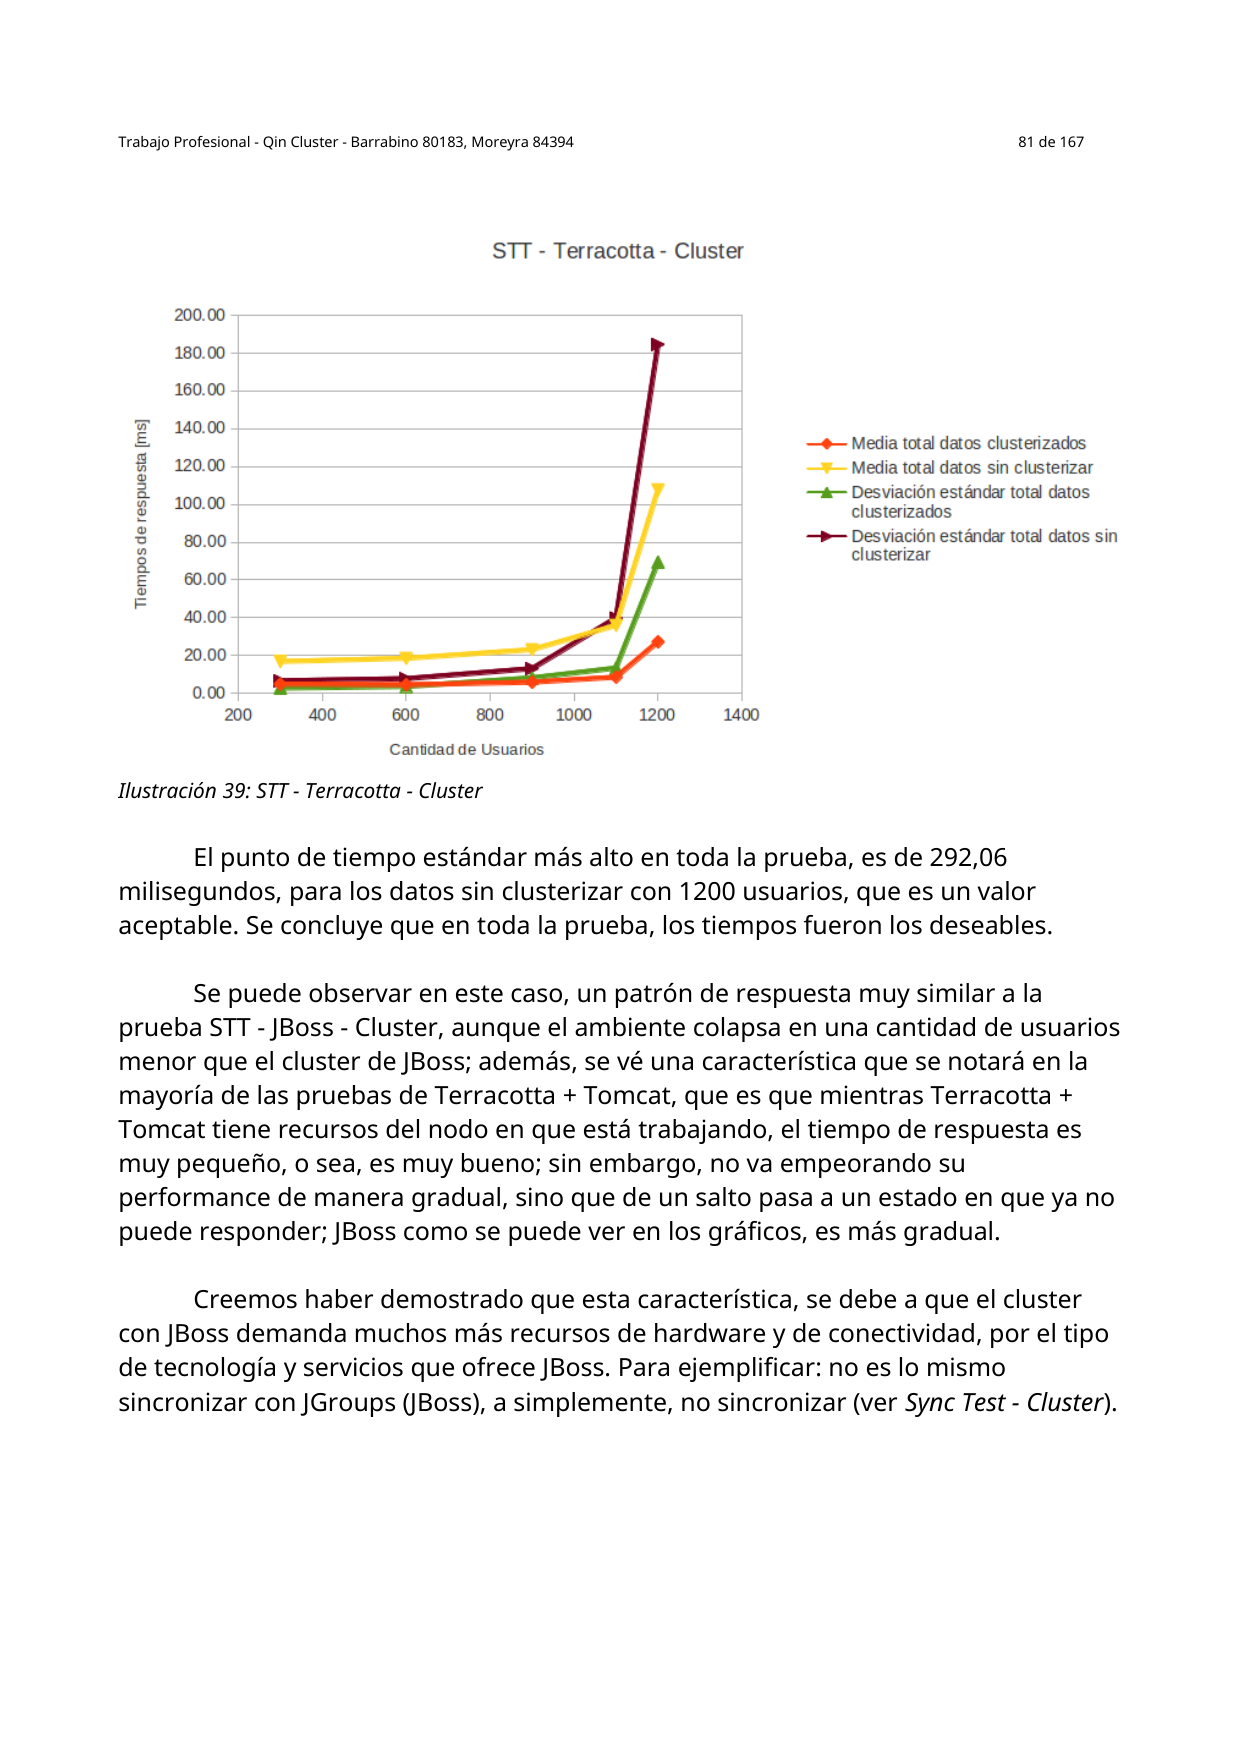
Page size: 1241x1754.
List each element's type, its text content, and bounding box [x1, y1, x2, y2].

text Creemos haber demostrado que esta característica, se debe a que el cluster con JBoss demanda muchos más recursos de hardware y de conectividad, por el tipo de tecnología y servicios que ofrece JBoss. Para ejemplificar: no es lo mismo sincronizar con JGroups (JBoss), a simplemente, no sincronizar (ver Sync Test - Cluster). [118, 1282, 1122, 1418]
picture [118, 228, 1123, 777]
text El punto de tiempo estándar más alto en toda la prueba, es de 292,06 milisegundos, para los datos sin clusterizar con 1200 usuarios, que es un valor aceptable. Se concluye que en toda la prueba, los tiempos fueron los deseables. [118, 839, 1122, 941]
text Se puede observar en este caso, un patrón de respuesta muy similar a la prueba STT - JBoss - Cluster, aunque el ambiente colapsa en una cantidad de usuarios menor que el cluster de JBoss; además, se vé una característica que se notará en la mayoría de las pruebas de Terracotta + Tomcat, que es que mientras Terracotta + Tomcat tiene recursos del nodo en que está trabajando, el tiempo de respuesta es muy pequeño, o sea, es muy bueno; sin embargo, no va empeorando su performance de manera gradual, sino que de un salto pasa a un estado en que ya no puede responder; JBoss como se puede ver en los gráficos, es más gradual. [118, 975, 1122, 1248]
text Ilustración 39: STT - Terracotta - Cluster [118, 777, 1122, 805]
